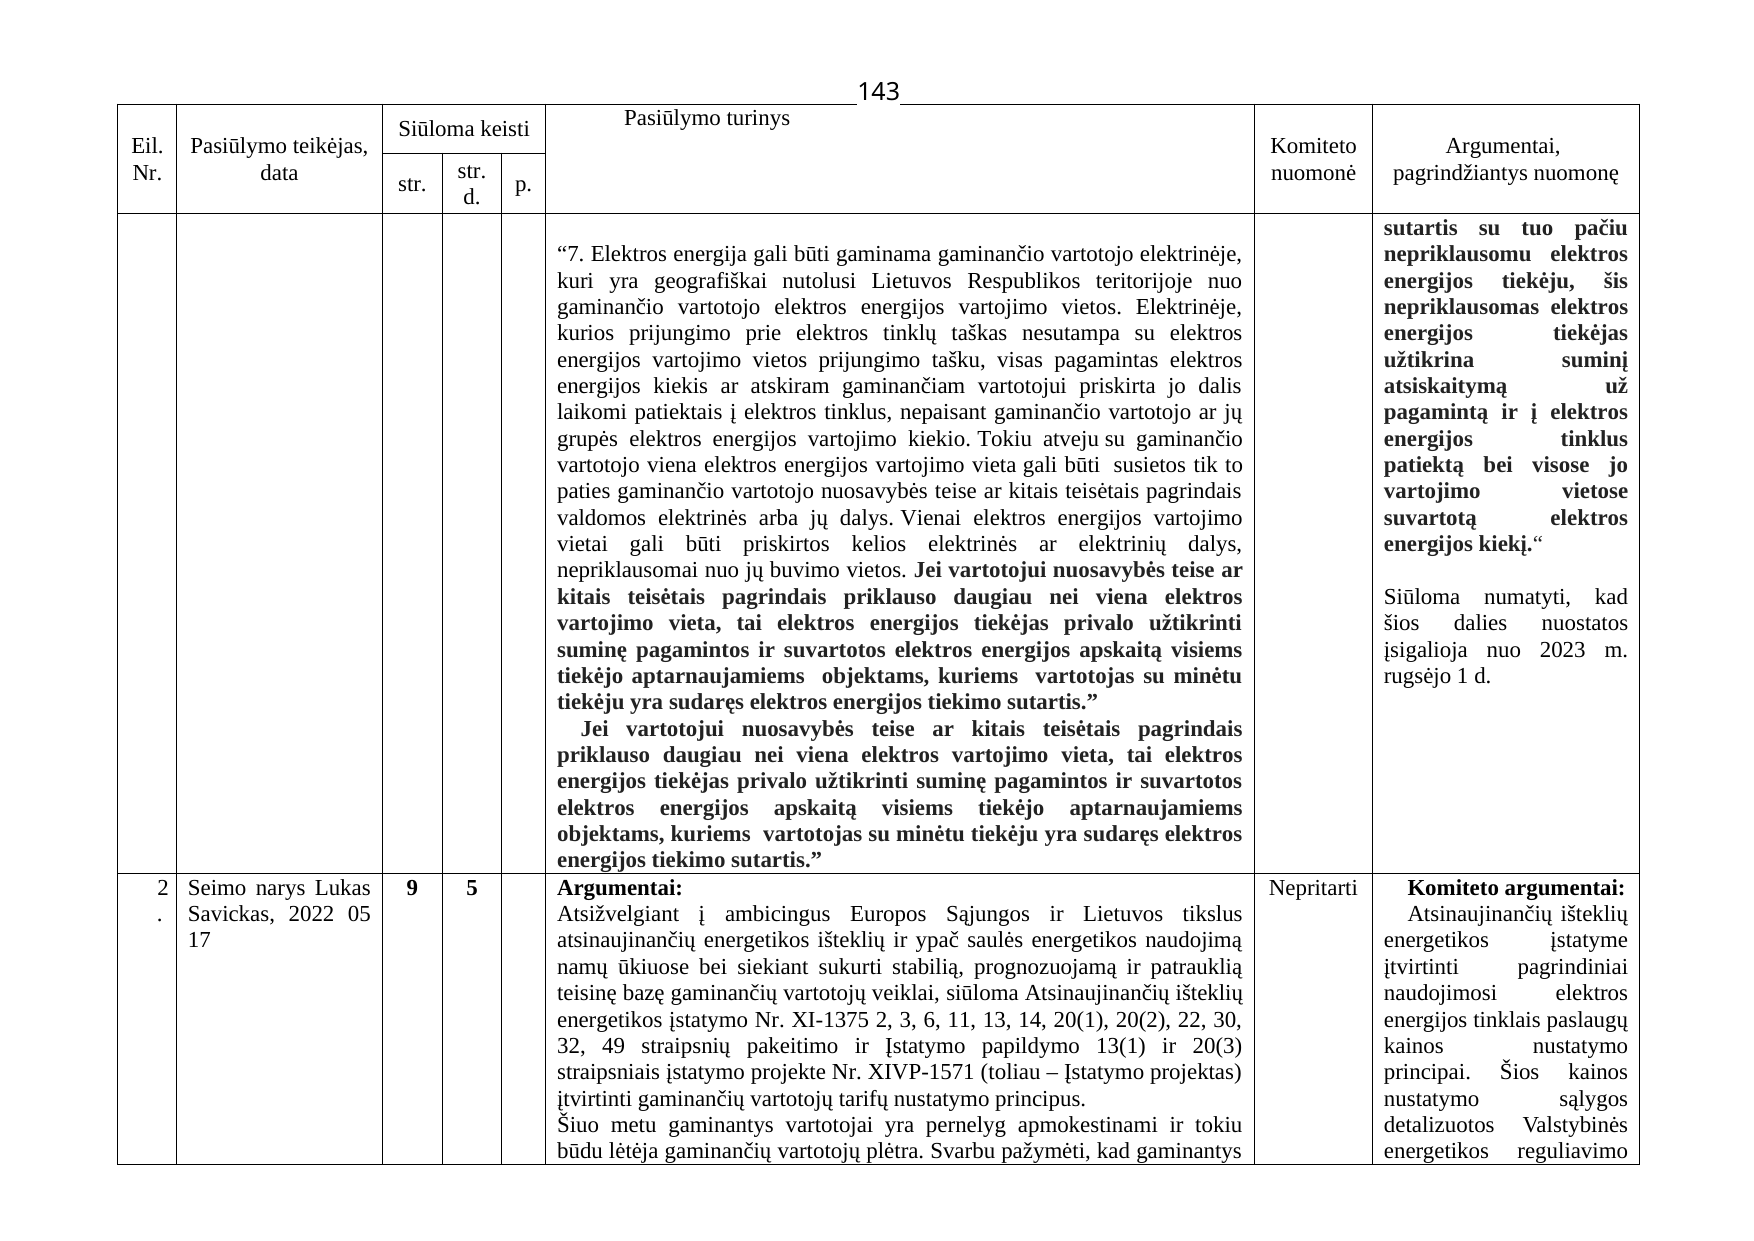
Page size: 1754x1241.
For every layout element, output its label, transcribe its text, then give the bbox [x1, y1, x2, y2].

table_header Eil. Nr. [118, 105, 176, 213]
table_cell Komiteto argumentai: Atsinaujinančių išteklių energetikos įstatyme įtvirtinti pagrindiniai naudojimosi elektros energijos tinklais paslaugų kainos nustatymo principai. Šios kainos nustatymo sąlygos detalizuotos Valstybinės energetikos reguliavimo [1373, 874, 1639, 1164]
table_cell [118, 874, 176, 1164]
table_cell [502, 874, 545, 1164]
table_cell [383, 214, 442, 873]
table_cell str. [383, 154, 442, 213]
table_cell p. [502, 154, 545, 213]
table_header Siūloma keisti [383, 105, 545, 153]
table_header Pasiūlymo turinys [546, 105, 1254, 213]
table_cell Nepritarti [1255, 874, 1372, 1164]
table_cell “7. Elektros energija gali būti gaminama gaminančio vartotojo elektrinėje, kuri yra geografiškai nutolusi Lietuvos Respublikos teritorijoje nuo gaminančio vartotojo elektros energijos vartojimo vietos. Elektrinėje, kurios prijungimo prie elektros tinklų taškas nesutampa su elektros energijos vartojimo vietos prijungimo tašku, visas pagamintas elektros energijos kiekis ar atskiram gaminančiam vartotojui priskirta jo dalis laikomi patiektais į elektros tinklus, nepaisant gaminančio vartotojo ar jų grupės elektros energijos vartojimo kiekio. Tokiu atveju su gaminančio vartotojo viena elektros energijos vartojimo vieta gali būti susietos tik to paties gaminančio vartotojo nuosavybės teise ar kitais teisėtais pagrindais valdomos elektrinės arba jų dalys. Vienai elektros energijos vartojimo vietai gali būti priskirtos kelios elektrinės ar elektrinių dalys, nepriklausomai nuo jų buvimo vietos. Jei vartotojui nuosavybės teise ar kitais teisėtais pagrindais priklauso daugiau nei viena elektros vartojimo vieta, tai elektros energijos tiekėjas privalo užtikrinti suminę pagamintos ir suvartotos elektros energijos apskaitą visiems tiekėjo aptarnaujamiems objektams, kuriems vartotojas su minėtu tiekėju yra sudaręs elektros energijos tiekimo sutartis.” Jei vartotojui nuosavybės teise ar kitais teisėtais pagrindais priklauso daugiau nei viena elektros vartojimo vieta, tai elektros energijos tiekėjas privalo užtikrinti suminę pagamintos ir suvartotos elektros energijos apskaitą visiems tiekėjo aptarnaujamiems objektams, kuriems vartotojas su minėtu tiekėju yra sudaręs elektros energijos tiekimo sutartis.” [546, 214, 1254, 873]
table_cell Seimo narys Lukas Savickas, 2022 05 17 [177, 874, 382, 1164]
table_cell sutartis su tuo pačiu nepriklausomu elektros energijos tiekėju, šis nepriklausomas elektros energijos tiekėjas užtikrina suminį atsiskaitymą už pagamintą ir į elektros energijos tinklus patiektą bei visose jo vartojimo vietose suvartotą elektros energijos kiekį.“ Siūloma numatyti, kad šios dalies nuostatos įsigalioja nuo 2023 m. rugsėjo 1 d. [1373, 214, 1639, 873]
table_header Komiteto nuomonė [1255, 105, 1372, 213]
table_cell 9 [383, 874, 442, 1164]
table_cell 5 [443, 874, 501, 1164]
table_cell [118, 214, 176, 873]
table_cell [502, 214, 545, 873]
table_cell [177, 214, 382, 873]
table_header Pasiūlymo teikėjas, data [177, 105, 382, 213]
table_header Argumentai, pagrindžiantys nuomonę [1373, 105, 1639, 213]
table_cell Argumentai: Atsižvelgiant į ambicingus Europos Sąjungos ir Lietuvos tikslus atsinaujinančių energetikos išteklių ir ypač saulės energetikos naudojimą namų ūkiuose bei siekiant sukurti stabilią, prognozuojamą ir patrauklią teisinę bazę gaminančių vartotojų veiklai, siūloma Atsinaujinančių išteklių energetikos įstatymo Nr. XI-1375 2, 3, 6, 11, 13, 14, 20(1), 20(2), 22, 30, 32, 49 straipsnių pakeitimo ir Įstatymo papildymo 13(1) ir 20(3) straipsniais įstatymo projekte Nr. XIVP-1571 (toliau – Įstatymo projektas) įtvirtinti gaminančių vartotojų tarifų nustatymo principus. Šiuo metu gaminantys vartotojai yra pernelyg apmokestinami ir tokiu būdu lėtėja gaminančių vartotojų plėtra. Svarbu pažymėti, kad gaminantys [546, 874, 1254, 1164]
table_cell [1255, 214, 1372, 873]
table_cell str. d. [443, 154, 501, 213]
table_cell [443, 214, 501, 873]
